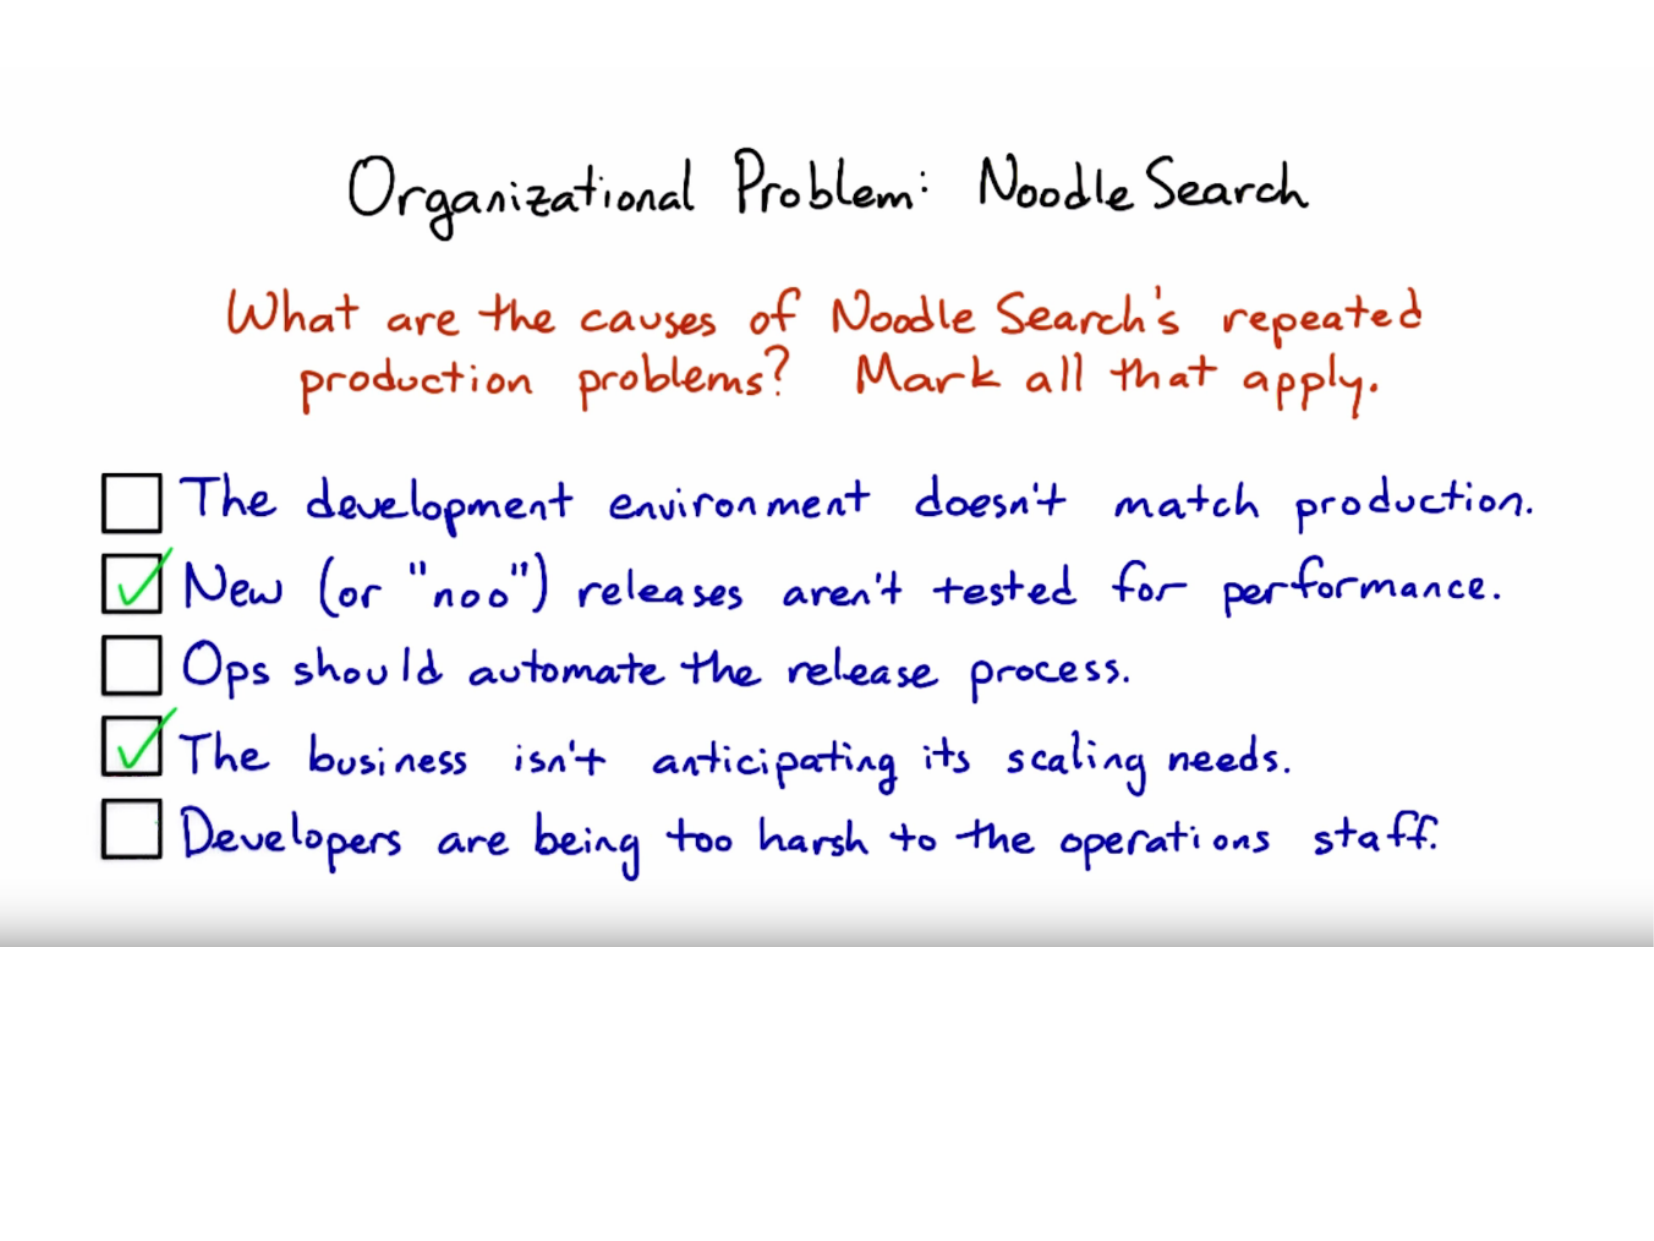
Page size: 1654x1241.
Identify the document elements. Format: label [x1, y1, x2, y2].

picture [0, 67, 1654, 947]
